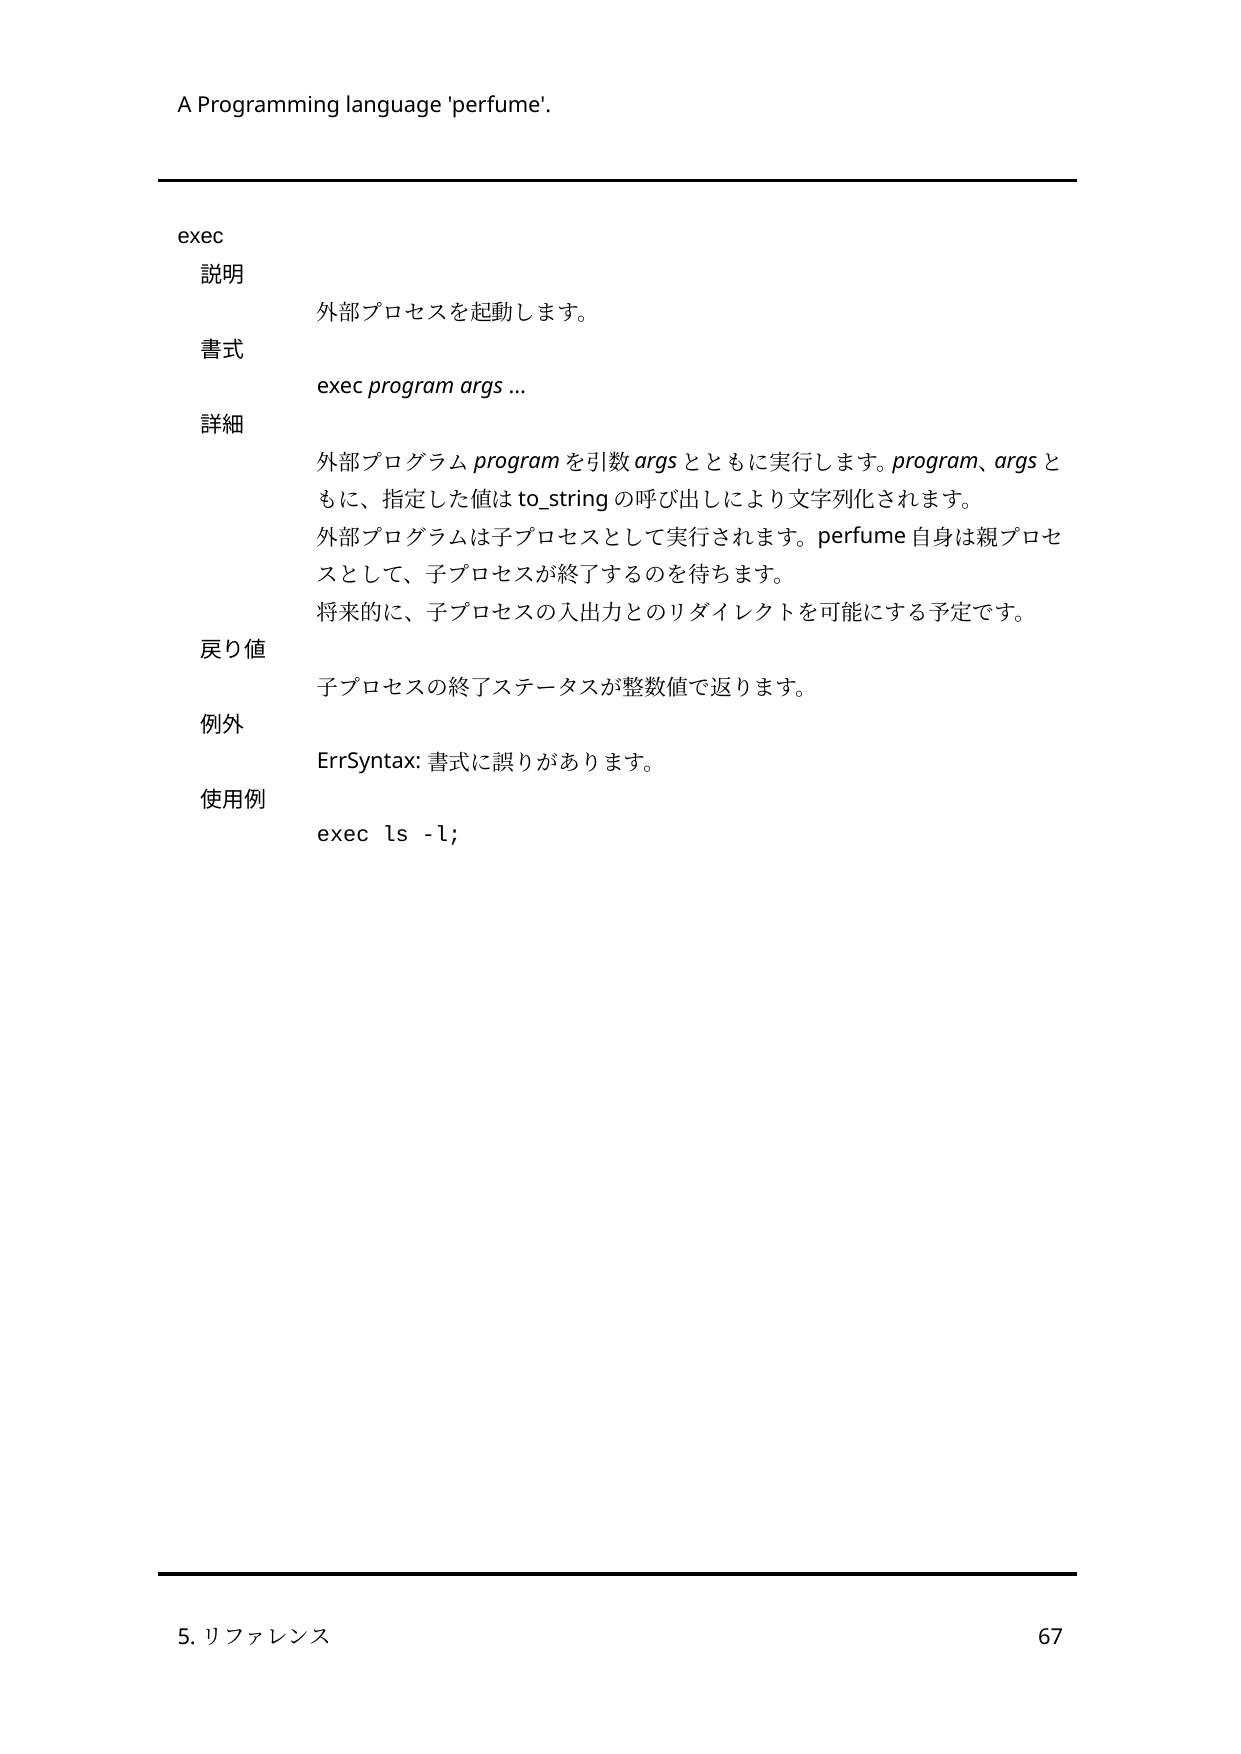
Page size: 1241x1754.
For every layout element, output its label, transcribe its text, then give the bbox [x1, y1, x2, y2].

table_cell 使用例 [200, 779, 317, 854]
table_cell 例外 [200, 704, 317, 779]
table_header 説明 [200, 254, 317, 329]
table_cell exec program args ... [317, 329, 1063, 404]
table_cell 詳細 [200, 404, 317, 629]
table_cell 子プロセスの終了ステータスが整数値で返ります。 [317, 629, 1063, 704]
table_cell exec ls -l; [317, 779, 1063, 854]
table_cell 外部プログラムprogramを引数argsとともに実行します。program、argsともに、指定した値はto_stringの呼び出しにより文字列化されます。 外部プログラムは子プロセスとして実行されます。perfume自身は親プロセスとして、子プロセスが終了するのを待ちます。 将来的に、子プロセスの入出力とのリダイレクトを可能にする予定です。 [317, 404, 1063, 629]
table_cell 書式 [200, 329, 317, 404]
subtitle exec [177, 217, 1063, 254]
table_header 外部プロセスを起動します。 [317, 254, 1063, 329]
table_cell ErrSyntax: 書式に誤りがあります。 [317, 704, 1063, 779]
table_cell 戻り値 [200, 629, 317, 704]
